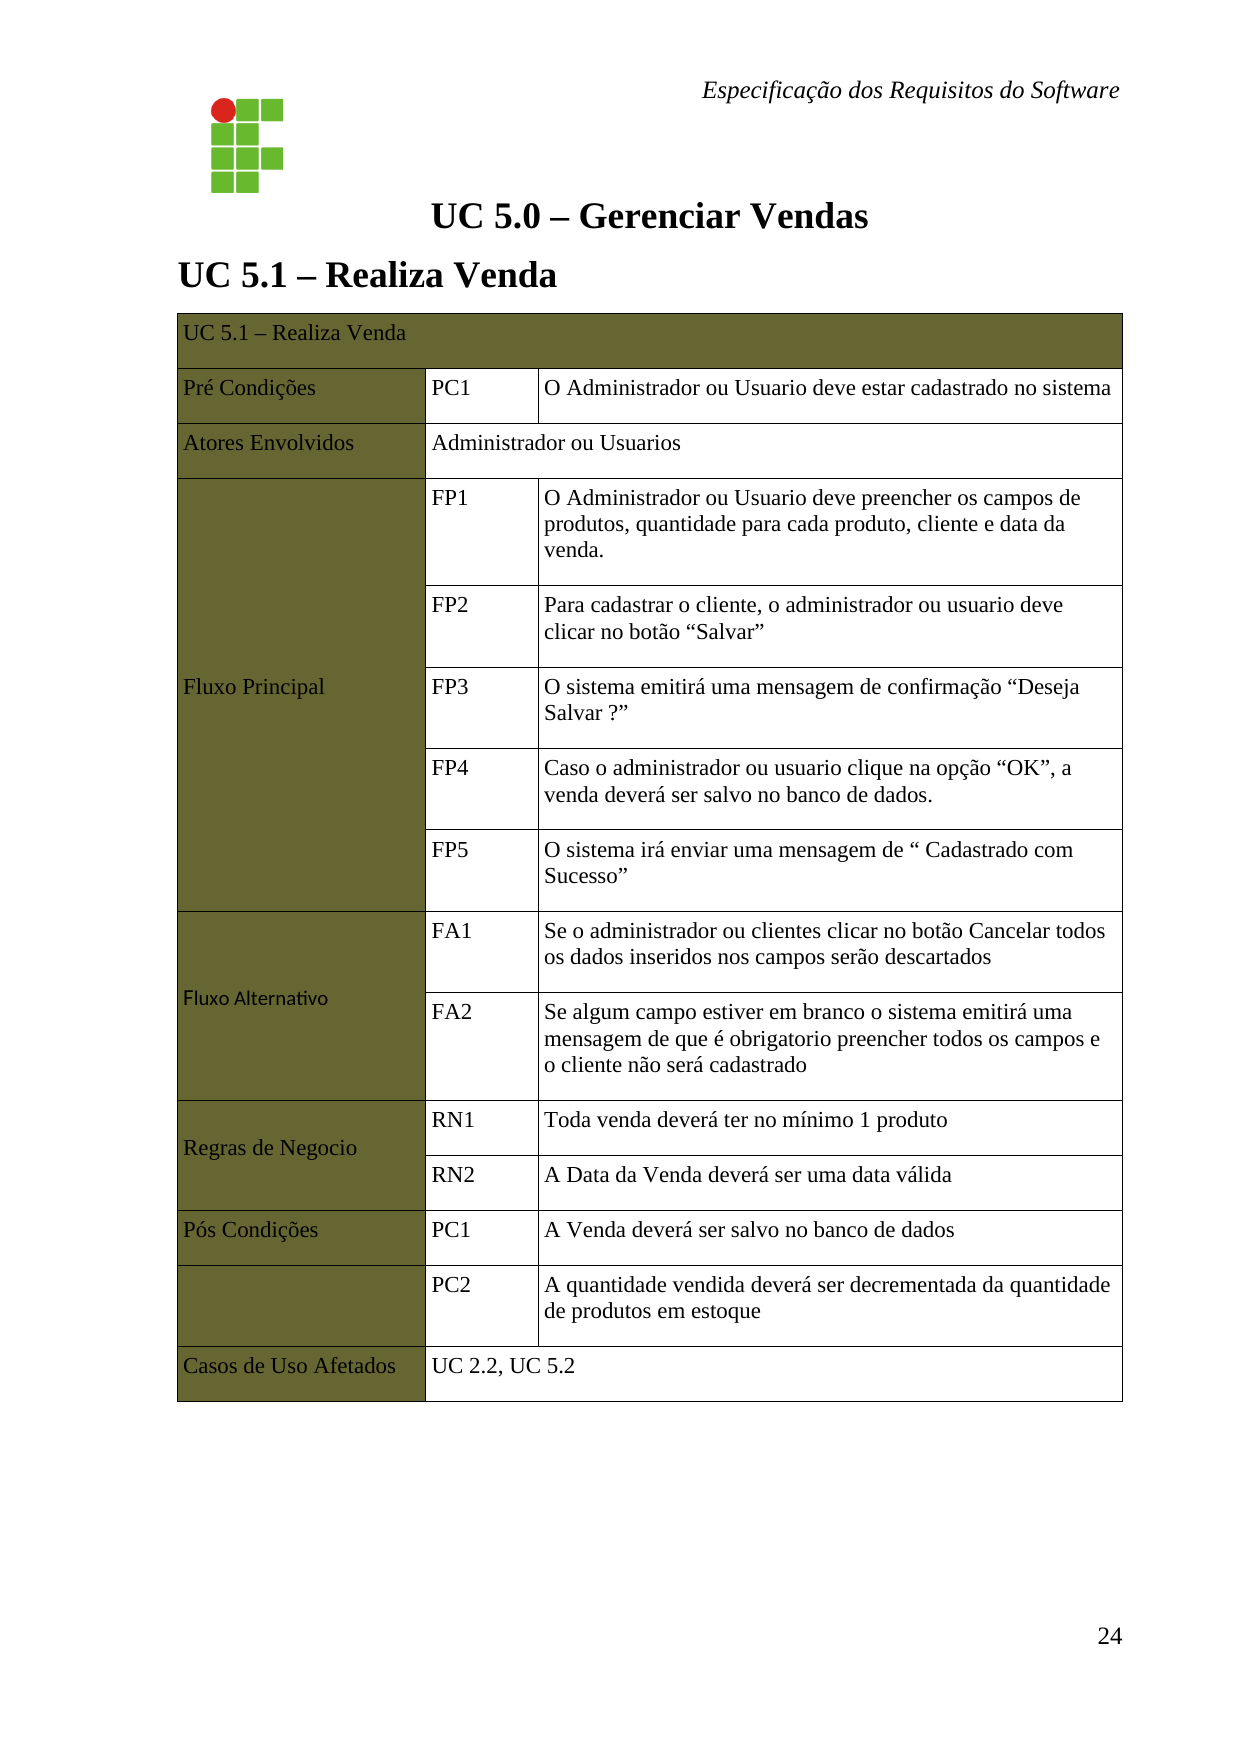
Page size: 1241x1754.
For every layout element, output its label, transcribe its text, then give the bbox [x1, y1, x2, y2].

table_cell Fluxo Principal [178, 479, 425, 911]
table_cell Regras de Negocio [178, 1101, 425, 1210]
table_cell Toda venda deverá ter no mínimo 1 produto [539, 1101, 1122, 1155]
table_cell O sistema irá enviar uma mensagem de “ Cadastrado com Sucesso” [539, 830, 1122, 911]
table_cell PC1 [426, 1211, 538, 1265]
table_cell A Venda deverá ser salvo no banco de dados [539, 1211, 1122, 1265]
table_cell FA2 [426, 993, 538, 1100]
table_cell Administrador ou Usuarios [426, 424, 1122, 478]
text UC 5.1 – Realiza Venda [177, 253, 1122, 296]
table_cell Fluxo Alternativo [178, 912, 425, 1100]
table_cell RN2 [426, 1156, 538, 1210]
text UC 5.0 – Gerenciar Vendas [177, 193, 1122, 236]
table_cell FP3 [426, 668, 538, 748]
table_cell Caso o administrador ou usuario clique na opção “OK”, a venda deverá ser salvo no banco de dados. [539, 749, 1122, 829]
table_cell FP2 [426, 586, 538, 667]
table_cell Pós Condições [178, 1211, 425, 1265]
table_cell FP4 [426, 749, 538, 829]
table_cell RN1 [426, 1101, 538, 1155]
table_cell A quantidade vendida deverá ser decrementada da quantidade de produtos em estoque [539, 1266, 1122, 1346]
table_cell PC1 [426, 369, 538, 423]
table_cell A Data da Venda deverá ser uma data válida [539, 1156, 1122, 1210]
table_cell PC2 [426, 1266, 538, 1346]
table_cell FA1 [426, 912, 538, 992]
table_cell Se algum campo estiver em branco o sistema emitirá uma mensagem de que é obrigatorio preencher todos os campos e o cliente não será cadastrado [539, 993, 1122, 1100]
table_cell Casos de Uso Afetados [178, 1347, 425, 1401]
table_header UC 5.1 – Realiza Venda [178, 314, 1122, 368]
table_cell FP5 [426, 830, 538, 911]
table_cell O Administrador ou Usuario deve preencher os campos de produtos, quantidade para cada produto, cliente e data da venda. [539, 479, 1122, 585]
table_cell FP1 [426, 479, 538, 585]
table_cell Se o administrador ou clientes clicar no botão Cancelar todos os dados inseridos nos campos serão descartados [539, 912, 1122, 992]
table_cell Para cadastrar o cliente, o administrador ou usuario deve clicar no botão “Salvar” [539, 586, 1122, 667]
table_cell O Administrador ou Usuario deve estar cadastrado no sistema [539, 369, 1122, 423]
table_cell [178, 1266, 425, 1346]
table_cell UC 2.2, UC 5.2 [426, 1347, 1122, 1401]
table_cell Atores Envolvidos [178, 424, 425, 478]
table_cell Pré Condições [178, 369, 425, 423]
table_cell O sistema emitirá uma mensagem de confirmação “Deseja Salvar ?” [539, 668, 1122, 748]
picture [208, 98, 284, 193]
